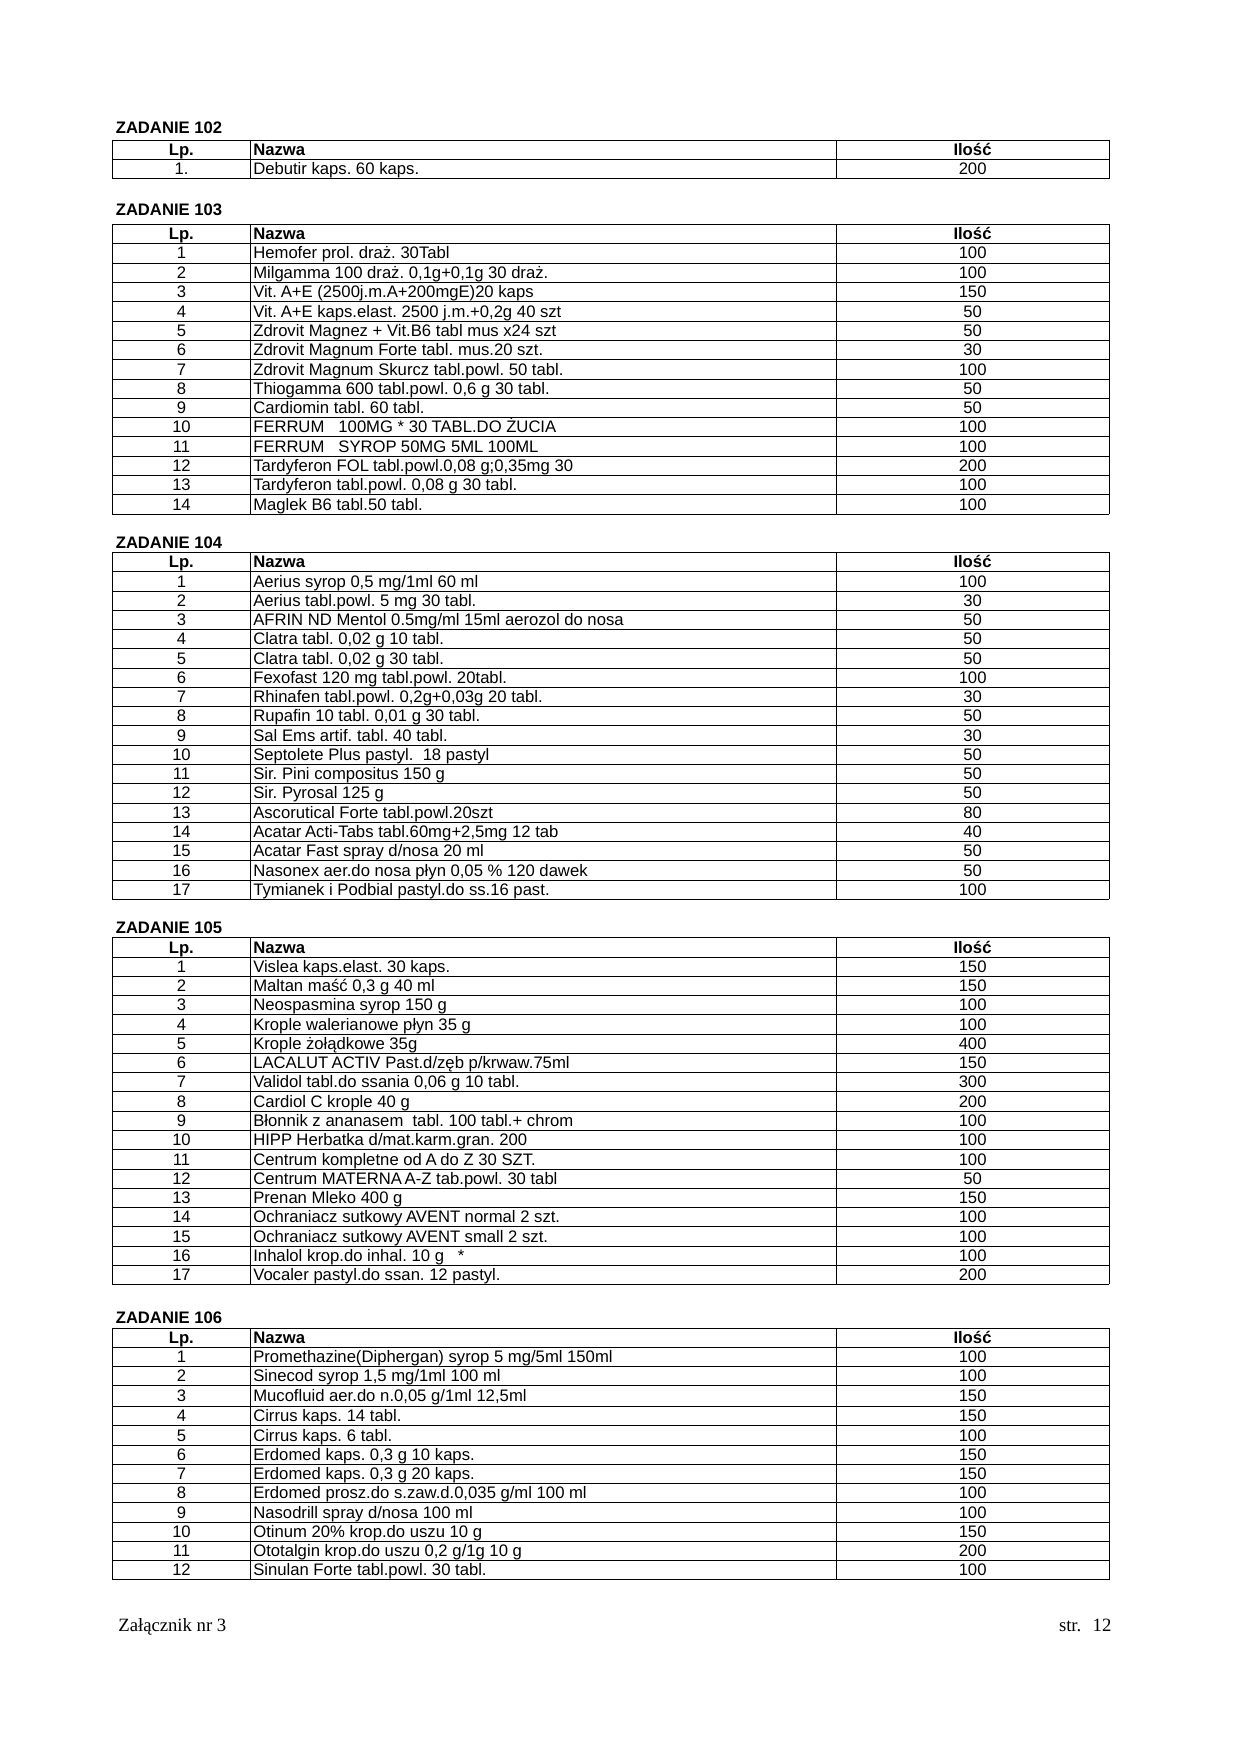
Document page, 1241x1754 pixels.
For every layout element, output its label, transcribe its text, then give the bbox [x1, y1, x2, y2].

table_cell Ochraniacz sutkowy AVENT normal 2 szt. [251, 1208, 836, 1226]
table_cell 100 [837, 495, 1109, 513]
table_cell Rhinafen tabl.powl. 0,2g+0,03g 20 tabl. [251, 688, 836, 706]
table_cell 50 [837, 399, 1109, 417]
table_cell 10 [113, 1131, 250, 1149]
table_cell Nazwa [251, 553, 836, 571]
table_cell Prenan Mleko 400 g [251, 1189, 836, 1207]
table_cell 13 [113, 476, 250, 494]
table_cell Otinum 20% krop.do uszu 10 g [251, 1523, 836, 1541]
table_cell 30 [837, 688, 1109, 706]
table_cell Ilość [837, 225, 1109, 243]
table_cell Ilość [837, 938, 1109, 957]
table_cell Clatra tabl. 0,02 g 10 tabl. [251, 630, 836, 648]
table_cell Ochraniacz sutkowy AVENT small 2 szt. [251, 1227, 836, 1246]
table_cell 8 [113, 707, 250, 725]
table_cell Nasonex aer.do nosa płyn 0,05 % 120 dawek [251, 861, 836, 879]
table_cell 150 [837, 1054, 1109, 1072]
table_cell 100 [837, 1112, 1109, 1130]
table_cell 1 [113, 244, 250, 262]
table_cell ZADANIE 104 [113, 515, 250, 552]
table_cell Nazwa [251, 225, 836, 243]
table_cell 16 [113, 1247, 250, 1265]
table_cell 150 [837, 958, 1109, 976]
table_cell LACALUT ACTIV Past.d/zęb p/krwaw.75ml [251, 1054, 836, 1072]
table_cell 12 [113, 1561, 250, 1579]
table_cell [113, 1285, 250, 1308]
table_cell ZADANIE 103 [113, 200, 250, 224]
table_cell Rupafin 10 tabl. 0,01 g 30 tabl. [251, 707, 836, 725]
table_cell [250, 200, 836, 224]
table_cell 50 [837, 842, 1109, 860]
table_cell ZADANIE 105 [113, 918, 250, 937]
table_cell 80 [837, 804, 1109, 822]
table_cell Validol tabl.do ssania 0,06 g 10 tabl. [251, 1073, 836, 1091]
table_cell 100 [837, 1150, 1109, 1168]
table_cell 7 [113, 360, 250, 378]
table_cell 7 [113, 1073, 250, 1091]
table_cell 50 [837, 1170, 1109, 1188]
table_cell Sal Ems artif. tabl. 40 tabl. [251, 726, 836, 745]
table_cell Cardiol C krople 40 g [251, 1092, 836, 1111]
table_cell 1 [113, 1348, 250, 1366]
table_cell [836, 900, 1109, 918]
table_cell 15 [113, 842, 250, 860]
table_cell 2 [113, 592, 250, 610]
table_cell 11 [113, 437, 250, 456]
table_cell 50 [837, 380, 1109, 398]
table_cell 11 [113, 1542, 250, 1560]
table_cell Centrum kompletne od A do Z 30 SZT. [251, 1150, 836, 1168]
table_cell 150 [837, 1189, 1109, 1207]
table_cell 150 [837, 1446, 1109, 1464]
table_cell 12 [113, 457, 250, 475]
table_cell Fexofast 120 mg tabl.powl. 20tabl. [251, 669, 836, 687]
table_cell Cardiomin tabl. 60 tabl. [251, 399, 836, 417]
table_cell Nazwa [251, 141, 836, 159]
table_cell Mucofluid aer.do n.0,05 g/1ml 12,5ml [251, 1386, 836, 1406]
table_cell Sinulan Forte tabl.powl. 30 tabl. [251, 1561, 836, 1579]
table_cell 100 [837, 881, 1109, 899]
table_cell 5 [113, 1035, 250, 1053]
table_cell 100 [837, 669, 1109, 687]
table_cell 100 [837, 1348, 1109, 1366]
table_cell 13 [113, 1189, 250, 1207]
table_cell 15 [113, 1227, 250, 1246]
table_cell Cirrus kaps. 6 tabl. [251, 1426, 836, 1444]
table_cell 40 [837, 823, 1109, 841]
table_cell 16 [113, 861, 250, 879]
table_cell 9 [113, 726, 250, 745]
table_cell 50 [837, 784, 1109, 802]
table_cell Clatra tabl. 0,02 g 30 tabl. [251, 649, 836, 668]
table_cell 100 [837, 1131, 1109, 1149]
table_cell 9 [113, 1112, 250, 1130]
table_cell [250, 918, 836, 937]
table_cell [836, 118, 1109, 140]
table_cell Maltan maść 0,3 g 40 ml [251, 977, 836, 995]
table_cell [113, 179, 250, 200]
table_cell Milgamma 100 draż. 0,1g+0,1g 30 draż. [251, 264, 836, 282]
table_cell 6 [113, 669, 250, 687]
table_cell 11 [113, 1150, 250, 1168]
table_cell FERRUM SYROP 50MG 5ML 100ML [251, 437, 836, 456]
table_cell 100 [837, 1426, 1109, 1444]
table_cell Krople żołądkowe 35g [251, 1035, 836, 1053]
table_cell Hemofer prol. draż. 30Tabl [251, 244, 836, 262]
table_cell 2 [113, 264, 250, 282]
table_cell 10 [113, 418, 250, 436]
table_cell ZADANIE 102 [113, 118, 250, 140]
table_cell [836, 1308, 1109, 1327]
table_cell 14 [113, 1208, 250, 1226]
table_cell Lp. [113, 553, 250, 571]
table_cell 6 [113, 1446, 250, 1464]
table_cell 6 [113, 341, 250, 359]
table_cell 5 [113, 322, 250, 340]
table_cell [836, 515, 1109, 552]
table_cell 1 [113, 958, 250, 976]
table_cell 200 [837, 457, 1109, 475]
table_cell 3 [113, 996, 250, 1014]
table_cell 1 [113, 572, 250, 591]
table_cell 100 [837, 418, 1109, 436]
table_cell Vit. A+E (2500j.m.A+200mgE)20 kaps [251, 283, 836, 301]
table_cell [250, 118, 836, 140]
table_cell 17 [113, 881, 250, 899]
table_cell Zdrovit Magnum Forte tabl. mus.20 szt. [251, 341, 836, 359]
table_cell 14 [113, 495, 250, 513]
table_cell 150 [837, 1386, 1109, 1406]
table_cell [836, 179, 1109, 200]
table_cell 10 [113, 746, 250, 764]
table_cell Erdomed kaps. 0,3 g 10 kaps. [251, 1446, 836, 1464]
table_cell Ilość [837, 141, 1109, 159]
table_cell 4 [113, 630, 250, 648]
table_cell 9 [113, 399, 250, 417]
table_cell Debutir kaps. 60 kaps. [251, 160, 836, 178]
table_cell [836, 200, 1109, 224]
table_cell [250, 1285, 836, 1308]
table_cell Błonnik z ananasem tabl. 100 tabl.+ chrom [251, 1112, 836, 1130]
table_cell 14 [113, 823, 250, 841]
table_cell Ilość [837, 553, 1109, 571]
table_cell Centrum MATERNA A-Z tab.powl. 30 tabl [251, 1170, 836, 1188]
table_cell 4 [113, 1407, 250, 1425]
table_cell 100 [837, 1227, 1109, 1246]
table_cell 6 [113, 1054, 250, 1072]
table_cell Sir. Pyrosal 125 g [251, 784, 836, 802]
table_cell 50 [837, 707, 1109, 725]
table_cell Lp. [113, 141, 250, 159]
table_cell Sir. Pini compositus 150 g [251, 765, 836, 783]
table_cell Nasodrill spray d/nosa 100 ml [251, 1503, 836, 1522]
table_cell FERRUM 100MG * 30 TABL.DO ŻUCIA [251, 418, 836, 436]
table_cell 8 [113, 1484, 250, 1502]
table_cell [250, 179, 836, 200]
table_cell 50 [837, 302, 1109, 321]
table_cell 150 [837, 1465, 1109, 1483]
table_cell ZADANIE 106 [113, 1308, 250, 1327]
table_cell 100 [837, 1208, 1109, 1226]
table_cell 12 [113, 784, 250, 802]
table_cell 2 [113, 977, 250, 995]
table_cell 7 [113, 1465, 250, 1483]
table_cell [836, 918, 1109, 937]
table_cell 100 [837, 476, 1109, 494]
table_cell 50 [837, 611, 1109, 629]
table_cell 100 [837, 572, 1109, 591]
table_cell 100 [837, 1367, 1109, 1385]
table_cell 17 [113, 1266, 250, 1284]
table_cell 200 [837, 160, 1109, 178]
table_cell 100 [837, 244, 1109, 262]
table_cell Acatar Acti-Tabs tabl.60mg+2,5mg 12 tab [251, 823, 836, 841]
table_cell 4 [113, 302, 250, 321]
table_cell 100 [837, 1247, 1109, 1265]
table_cell 8 [113, 1092, 250, 1111]
table_cell Septolete Plus pastyl. 18 pastyl [251, 746, 836, 764]
table_cell 30 [837, 592, 1109, 610]
table_cell 30 [837, 726, 1109, 745]
table_cell 10 [113, 1523, 250, 1541]
table_cell 30 [837, 341, 1109, 359]
table_cell Tardyferon tabl.powl. 0,08 g 30 tabl. [251, 476, 836, 494]
table_cell 100 [837, 360, 1109, 378]
table_cell Aerius tabl.powl. 5 mg 30 tabl. [251, 592, 836, 610]
table_cell 13 [113, 804, 250, 822]
table_cell 50 [837, 322, 1109, 340]
table_cell Vocaler pastyl.do ssan. 12 pastyl. [251, 1266, 836, 1284]
table_cell 5 [113, 649, 250, 668]
table_cell Lp. [113, 1329, 250, 1347]
table_cell [250, 515, 836, 552]
table_cell Cirrus kaps. 14 tabl. [251, 1407, 836, 1425]
table_cell Lp. [113, 225, 250, 243]
table_cell 50 [837, 746, 1109, 764]
table_cell Sinecod syrop 1,5 mg/1ml 100 ml [251, 1367, 836, 1385]
table_cell 150 [837, 1407, 1109, 1425]
table_cell Erdomed prosz.do s.zaw.d.0,035 g/ml 100 ml [251, 1484, 836, 1502]
table_cell Nazwa [251, 1329, 836, 1347]
table_cell Ototalgin krop.do uszu 0,2 g/1g 10 g [251, 1542, 836, 1560]
table_cell 4 [113, 1015, 250, 1034]
table_cell Zdrovit Magnum Skurcz tabl.powl. 50 tabl. [251, 360, 836, 378]
table_cell 100 [837, 996, 1109, 1014]
table_cell Aerius syrop 0,5 mg/1ml 60 ml [251, 572, 836, 591]
table_cell Vislea kaps.elast. 30 kaps. [251, 958, 836, 976]
table_cell Maglek B6 tabl.50 tabl. [251, 495, 836, 513]
table_cell 200 [837, 1542, 1109, 1560]
table_cell 12 [113, 1170, 250, 1188]
table_cell 50 [837, 861, 1109, 879]
table_cell HIPP Herbatka d/mat.karm.gran. 200 [251, 1131, 836, 1149]
table_cell [250, 1308, 836, 1327]
table_cell 50 [837, 649, 1109, 668]
table_cell 150 [837, 1523, 1109, 1541]
table_cell 3 [113, 1386, 250, 1406]
table_cell 100 [837, 1503, 1109, 1522]
table_cell 100 [837, 264, 1109, 282]
table_cell Inhalol krop.do inhal. 10 g * [251, 1247, 836, 1265]
table_cell Acatar Fast spray d/nosa 20 ml [251, 842, 836, 860]
table_cell [836, 1285, 1109, 1308]
table_cell 150 [837, 283, 1109, 301]
table_cell 3 [113, 611, 250, 629]
table_cell Krople walerianowe płyn 35 g [251, 1015, 836, 1034]
table_cell 200 [837, 1266, 1109, 1284]
table_cell 9 [113, 1503, 250, 1522]
table_cell [113, 900, 250, 918]
table_cell 50 [837, 630, 1109, 648]
table_cell 100 [837, 437, 1109, 456]
table_cell 1. [113, 160, 250, 178]
table_cell Nazwa [251, 938, 836, 957]
table_cell 100 [837, 1484, 1109, 1502]
table_cell Vit. A+E kaps.elast. 2500 j.m.+0,2g 40 szt [251, 302, 836, 321]
table_cell 100 [837, 1015, 1109, 1034]
table_cell 150 [837, 977, 1109, 995]
table_cell 400 [837, 1035, 1109, 1053]
table_cell Erdomed kaps. 0,3 g 20 kaps. [251, 1465, 836, 1483]
table_cell Zdrovit Magnez + Vit.B6 tabl mus x24 szt [251, 322, 836, 340]
table_cell AFRIN ND Mentol 0.5mg/ml 15ml aerozol do nosa [251, 611, 836, 629]
table_cell Lp. [113, 938, 250, 957]
table_cell Tardyferon FOL tabl.powl.0,08 g;0,35mg 30 [251, 457, 836, 475]
table_cell Ascorutical Forte tabl.powl.20szt [251, 804, 836, 822]
table_cell 50 [837, 765, 1109, 783]
table_cell 7 [113, 688, 250, 706]
table_cell 3 [113, 283, 250, 301]
table_cell Ilość [837, 1329, 1109, 1347]
table_cell Tymianek i Podbial pastyl.do ss.16 past. [251, 881, 836, 899]
table_cell 5 [113, 1426, 250, 1444]
table_cell 100 [837, 1561, 1109, 1579]
table_cell 300 [837, 1073, 1109, 1091]
table_cell 2 [113, 1367, 250, 1385]
table_cell [250, 900, 836, 918]
table_cell 11 [113, 765, 250, 783]
table_cell 200 [837, 1092, 1109, 1111]
table_cell Thiogamma 600 tabl.powl. 0,6 g 30 tabl. [251, 380, 836, 398]
table_cell Neospasmina syrop 150 g [251, 996, 836, 1014]
table_cell Promethazine(Diphergan) syrop 5 mg/5ml 150ml [251, 1348, 836, 1366]
table_cell 8 [113, 380, 250, 398]
